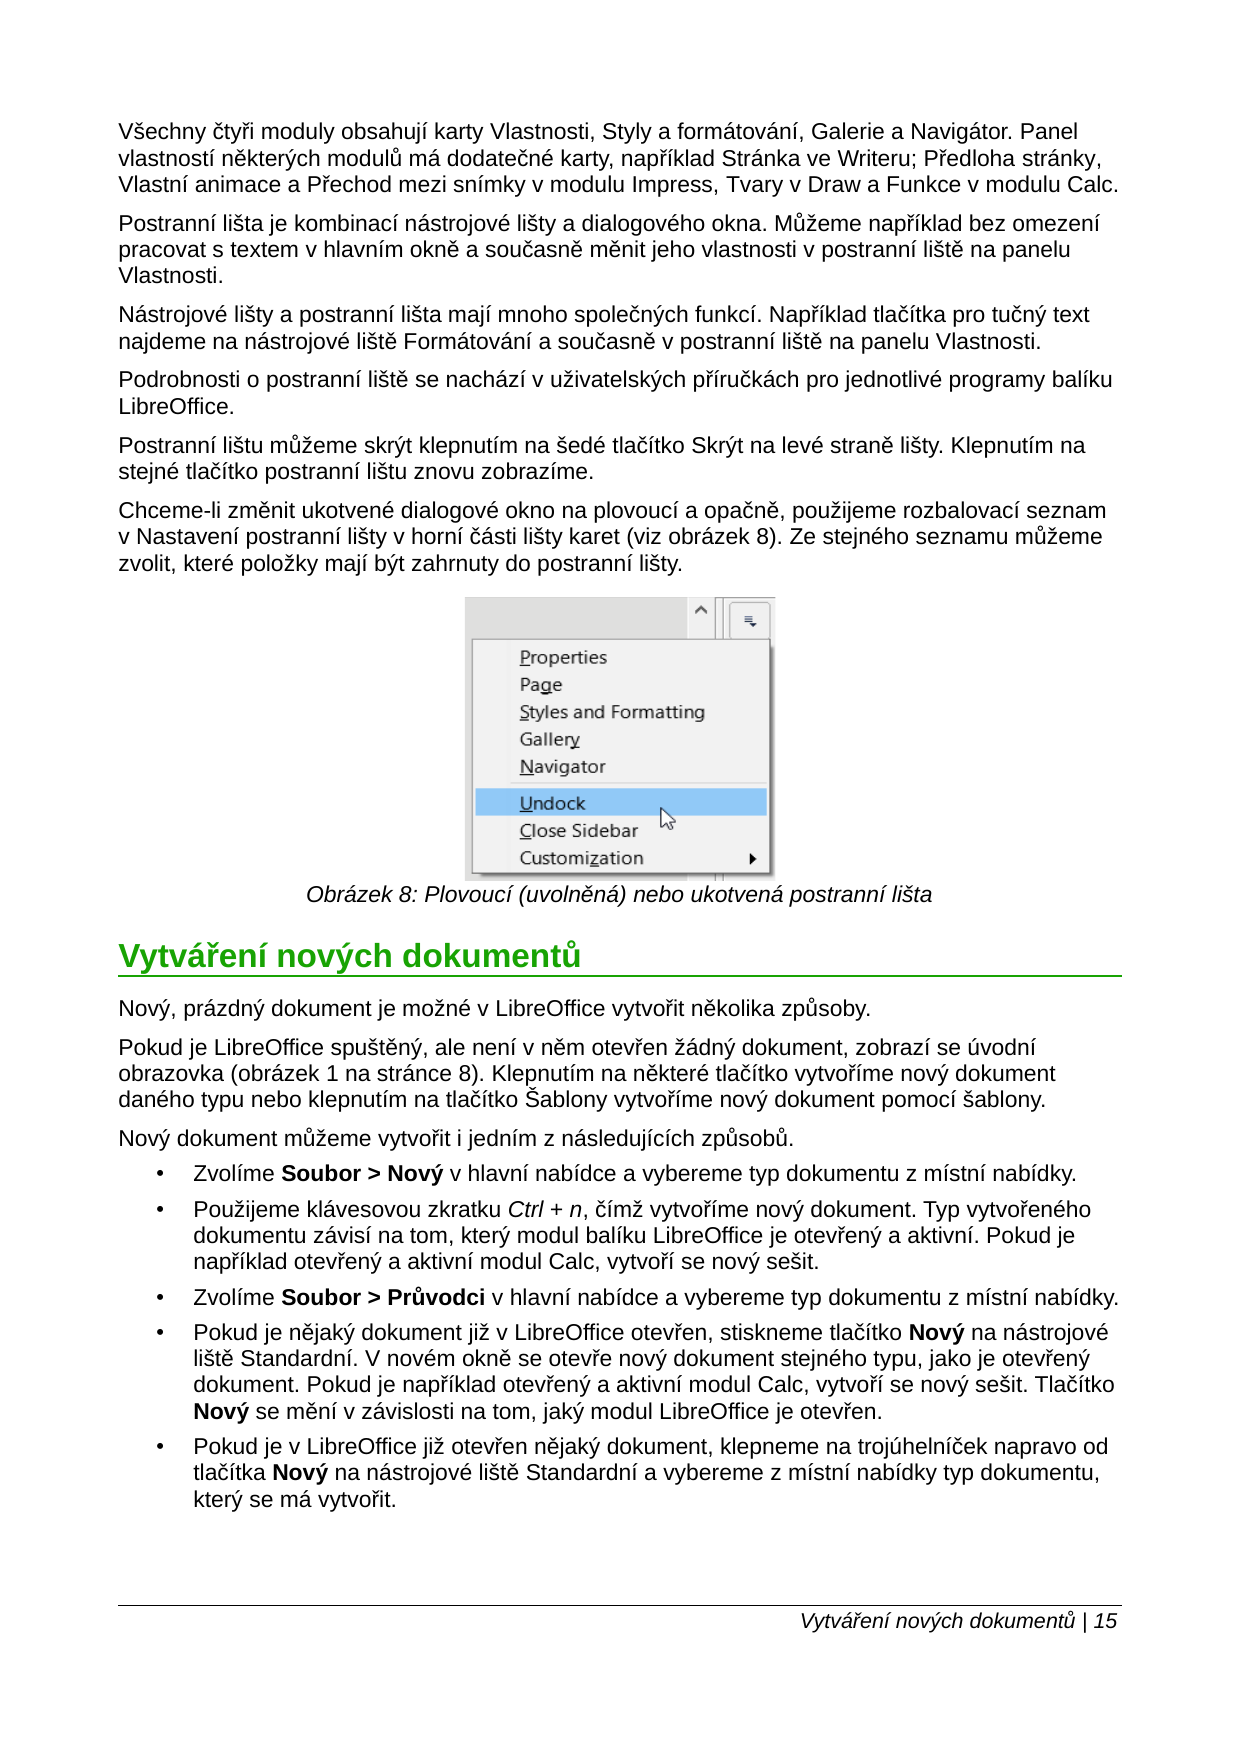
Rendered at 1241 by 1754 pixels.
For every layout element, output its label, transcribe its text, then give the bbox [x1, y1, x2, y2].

list Zvolíme Soubor > Průvodci v hlavní nabídce a vybereme typ dokumentu z místní nabídky. [156, 1283, 1122, 1310]
subtitle Vytváření nových dokumentů [118, 936, 1122, 975]
text Všechny čtyři moduly obsahují karty Vlastnosti, Styly a formátování, Galerie a Navigátor. Panel vlastností některých modulů má dodatečné karty, například Stránka ve Writeru; Předloha stránky, Vlastní animace a Přechod mezi snímky v modulu Impress, Tvary v Draw a Funkce v modulu Calc. [118, 118, 1122, 197]
text Nový, prázdný dokument je možné v LibreOffice vytvořit několika způsoby. [118, 994, 1122, 1021]
text Nový dokument můžeme vytvořit i jedním z následujících způsobů. [118, 1125, 1122, 1151]
text Obrázek 8: Plovoucí (uvolněná) nebo ukotvená postranní lišta [283, 881, 957, 907]
picture [464, 597, 776, 881]
text Postranní lištu můžeme skrýt klepnutím na šedé tlačítko Skrýt na levé straně lišty. Klepnutím na stejné tlačítko postranní lištu znovu zobrazíme. [118, 432, 1122, 484]
text Postranní lišta je kombinací nástrojové lišty a dialogového okna. Můžeme například bez omezení pracovat s textem v hlavním okně a současně měnit jeho vlastnosti v postranní liště na panelu Vlastnosti. [118, 210, 1122, 289]
text Pokud je LibreOffice spuštěný, ale není v něm otevřen žádný dokument, zobrazí se úvodní obrazovka (obrázek 1 na stránce 8). Klepnutím na některé tlačítko vytvoříme nový dokument daného typu nebo klepnutím na tlačítko Šablony vytvoříme nový dokument pomocí šablony. [118, 1033, 1122, 1112]
text Chceme-li změnit ukotvené dialogové okno na plovoucí a opačně, použijeme rozbalovací seznam v Nastavení postranní lišty v horní části lišty karet (viz obrázek 8). Ze stejného seznamu můžeme zvolit, které položky mají být zahrnuty do postranní lišty. [118, 497, 1122, 576]
text Nástrojové lišty a postranní lišta mají mnoho společných funkcí. Například tlačítka pro tučný text najdeme na nástrojové liště Formátování a současně v postranní liště na panelu Vlastnosti. [118, 301, 1122, 354]
text Podrobnosti o postranní liště se nachází v uživatelských příručkách pro jednotlivé programy balíku LibreOffice. [118, 366, 1122, 419]
list Pokud je v LibreOffice již otevřen nějaký dokument, klepneme na trojúhelníček napravo od tlačítka Nový na nástrojové liště Standardní a vybereme z místní nabídky typ dokumentu, který se má vytvořit. [156, 1433, 1122, 1512]
list Pokud je nějaký dokument již v LibreOffice otevřen, stiskneme tlačítko Nový na nástrojové liště Standardní. V novém okně se otevře nový dokument stejného typu, jako je otevřený dokument. Pokud je například otevřený a aktivní modul Calc, vytvoří se nový sešit. Tlačítko Nový se mění v závislosti na tom, jaký modul LibreOffice je otevřen. [156, 1319, 1122, 1424]
list Použijeme klávesovou zkratku Ctrl + n, čímž vytvoříme nový dokument. Typ vytvořeného dokumentu závisí na tom, který modul balíku LibreOffice je otevřený a aktivní. Pokud je například otevřený a aktivní modul Calc, vytvoří se nový sešit. [156, 1196, 1122, 1274]
list Zvolíme Soubor > Nový v hlavní nabídce a vybereme typ dokumentu z místní nabídky. [156, 1160, 1122, 1187]
